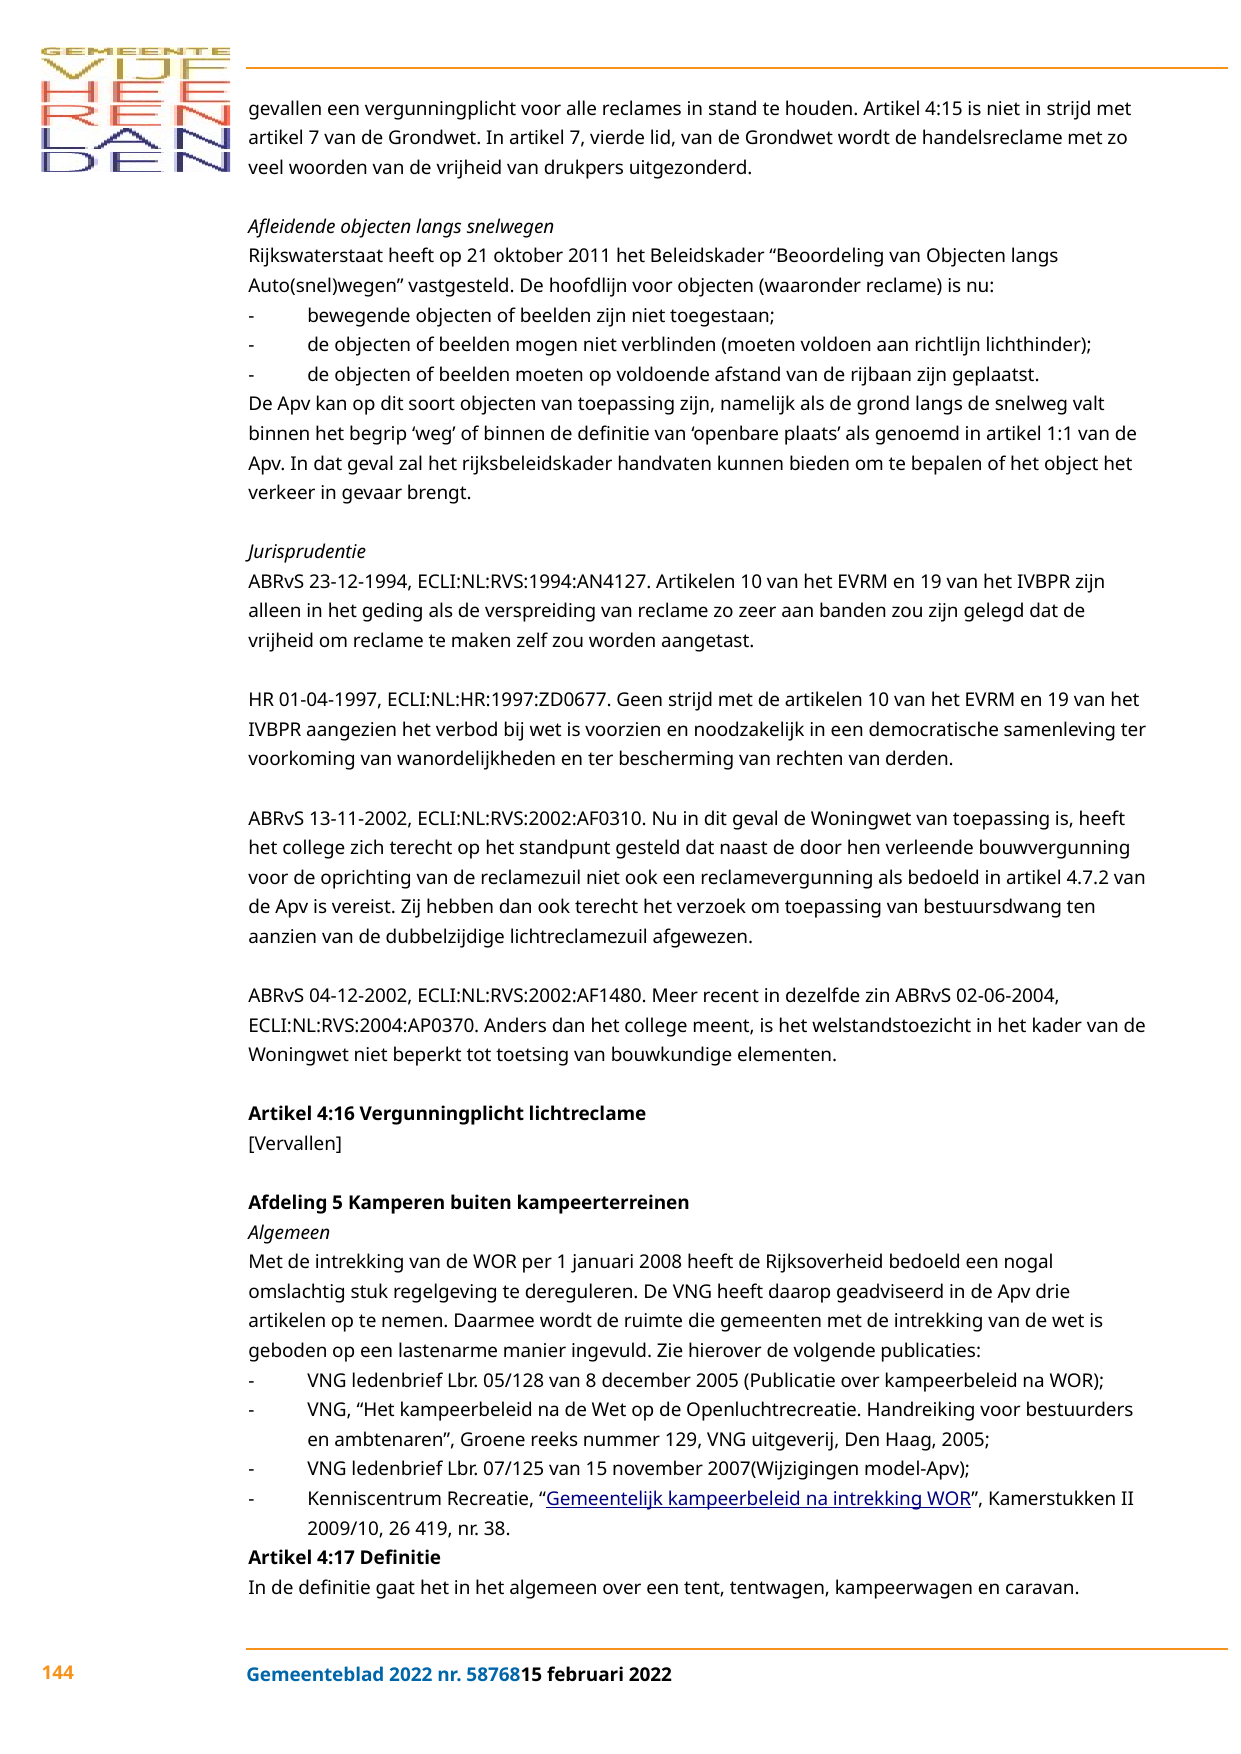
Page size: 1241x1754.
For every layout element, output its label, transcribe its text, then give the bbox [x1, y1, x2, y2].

text Afdeling 5 Kamperen buiten kampeerterreinen [248, 1189, 1152, 1215]
list VNG, “Het kampeerbeleid na de Wet op de Openluchtrecreatie. Handreiking voor bestuurders en ambtenaren”, Groene reeks nummer 129, VNG uitgeverij, Den Haag, 2005; [248, 1396, 1152, 1452]
list VNG ledenbrief Lbr. 07/125 van 15 november 2007(Wijzigingen model-Apv); [248, 1456, 1152, 1481]
text HR 01-04-1997, ECLI:NL:HR:1997:ZD0677. Geen strijd met de artikelen 10 van het EVRM en 19 van het IVBPR aangezien het verbod bij wet is voorzien en noodzakelijk in een democratische samenleving ter voorkoming van wanordelijkheden en ter bescherming van rechten van derden. [248, 686, 1152, 771]
text Artikel 4:16 Vergunningplicht lichtreclame [248, 1101, 1152, 1126]
text In de definitie gaat het in het algemeen over een tent, tentwagen, kampeerwagen en caravan. [248, 1574, 1152, 1600]
text gevallen een vergunningplicht voor alle reclames in stand te houden. Artikel 4:15 is niet in strijd met artikel 7 van de Grondwet. In artikel 7, vierde lid, van de Grondwet wordt de handelsreclame met zo veel woorden van de vrijheid van drukpers uitgezonderd. [248, 95, 1152, 180]
picture [41, 47, 231, 172]
text Jurisprudentie [248, 538, 1152, 564]
list Kenniscentrum Recreatie, “Gemeentelijk kampeerbeleid na intrekking WOR”, Kamerstukken II 2009/10, 26 419, nr. 38. [248, 1485, 1152, 1541]
list de objecten of beelden moeten op voldoende afstand van de rijbaan zijn geplaatst. [248, 361, 1152, 387]
text Artikel 4:17 Definitie [248, 1544, 1152, 1570]
text [Vervallen] [248, 1130, 1152, 1156]
list bewegende objecten of beelden zijn niet toegestaan; [248, 302, 1152, 328]
text Met de intrekking van de WOR per 1 januari 2008 heeft de Rijksoverheid bedoeld een nogal omslachtig stuk regelgeving te dereguleren. De VNG heeft daarop geadviseerd in de Apv drie artikelen op te nemen. Daarmee wordt de ruimte die gemeenten met de intrekking van de wet is geboden op een lastenarme manier ingevuld. Zie hierover de volgende publicaties: [248, 1248, 1152, 1363]
text Algemeen [248, 1219, 1152, 1245]
text De Apv kan op dit soort objecten van toepassing zijn, namelijk als de grond langs de snelweg valt binnen het begrip ‘weg’ of binnen de definitie van ‘openbare plaats’ als genoemd in artikel 1:1 van de Apv. In dat geval zal het rijksbeleidskader handvaten kunnen bieden om te bepalen of het object het verkeer in gevaar brengt. [248, 391, 1152, 505]
text ABRvS 23-12-1994, ECLI:NL:RVS:1994:AN4127. Artikelen 10 van het EVRM en 19 van het IVBPR zijn alleen in het geding als de verspreiding van reclame zo zeer aan banden zou zijn gelegd dat de vrijheid om reclame te maken zelf zou worden aangetast. [248, 568, 1152, 653]
list VNG ledenbrief Lbr. 05/128 van 8 december 2005 (Publicatie over kampeerbeleid na WOR); [248, 1367, 1152, 1393]
text Rijkswaterstaat heeft op 21 oktober 2011 het Beleidskader “Beoordeling van Objecten langs Auto(snel)wegen” vastgesteld. De hoofdlijn voor objecten (waaronder reclame) is nu: [248, 243, 1152, 298]
text ABRvS 13-11-2002, ECLI:NL:RVS:2002:AF0310. Nu in dit geval de Woningwet van toepassing is, heeft het college zich terecht op het standpunt gesteld dat naast de door hen verleende bouwvergunning voor de oprichting van de reclamezuil niet ook een reclamevergunning als bedoeld in artikel 4.7.2 van de Apv is vereist. Zij hebben dan ook terecht het verzoek om toepassing van bestuursdwang ten aanzien van de dubbelzijdige lichtreclamezuil afgewezen. [248, 805, 1152, 949]
text Afleidende objecten langs snelwegen [248, 213, 1152, 239]
text ABRvS 04-12-2002, ECLI:NL:RVS:2002:AF1480. Meer recent in dezelfde zin ABRvS 02-06-2004, ECLI:NL:RVS:2004:AP0370. Anders dan het college meent, is het welstandstoezicht in het kader van de Woningwet niet beperkt tot toetsing van bouwkundige elementen. [248, 982, 1152, 1067]
list de objecten of beelden mogen niet verblinden (moeten voldoen aan richtlijn lichthinder); [248, 331, 1152, 357]
